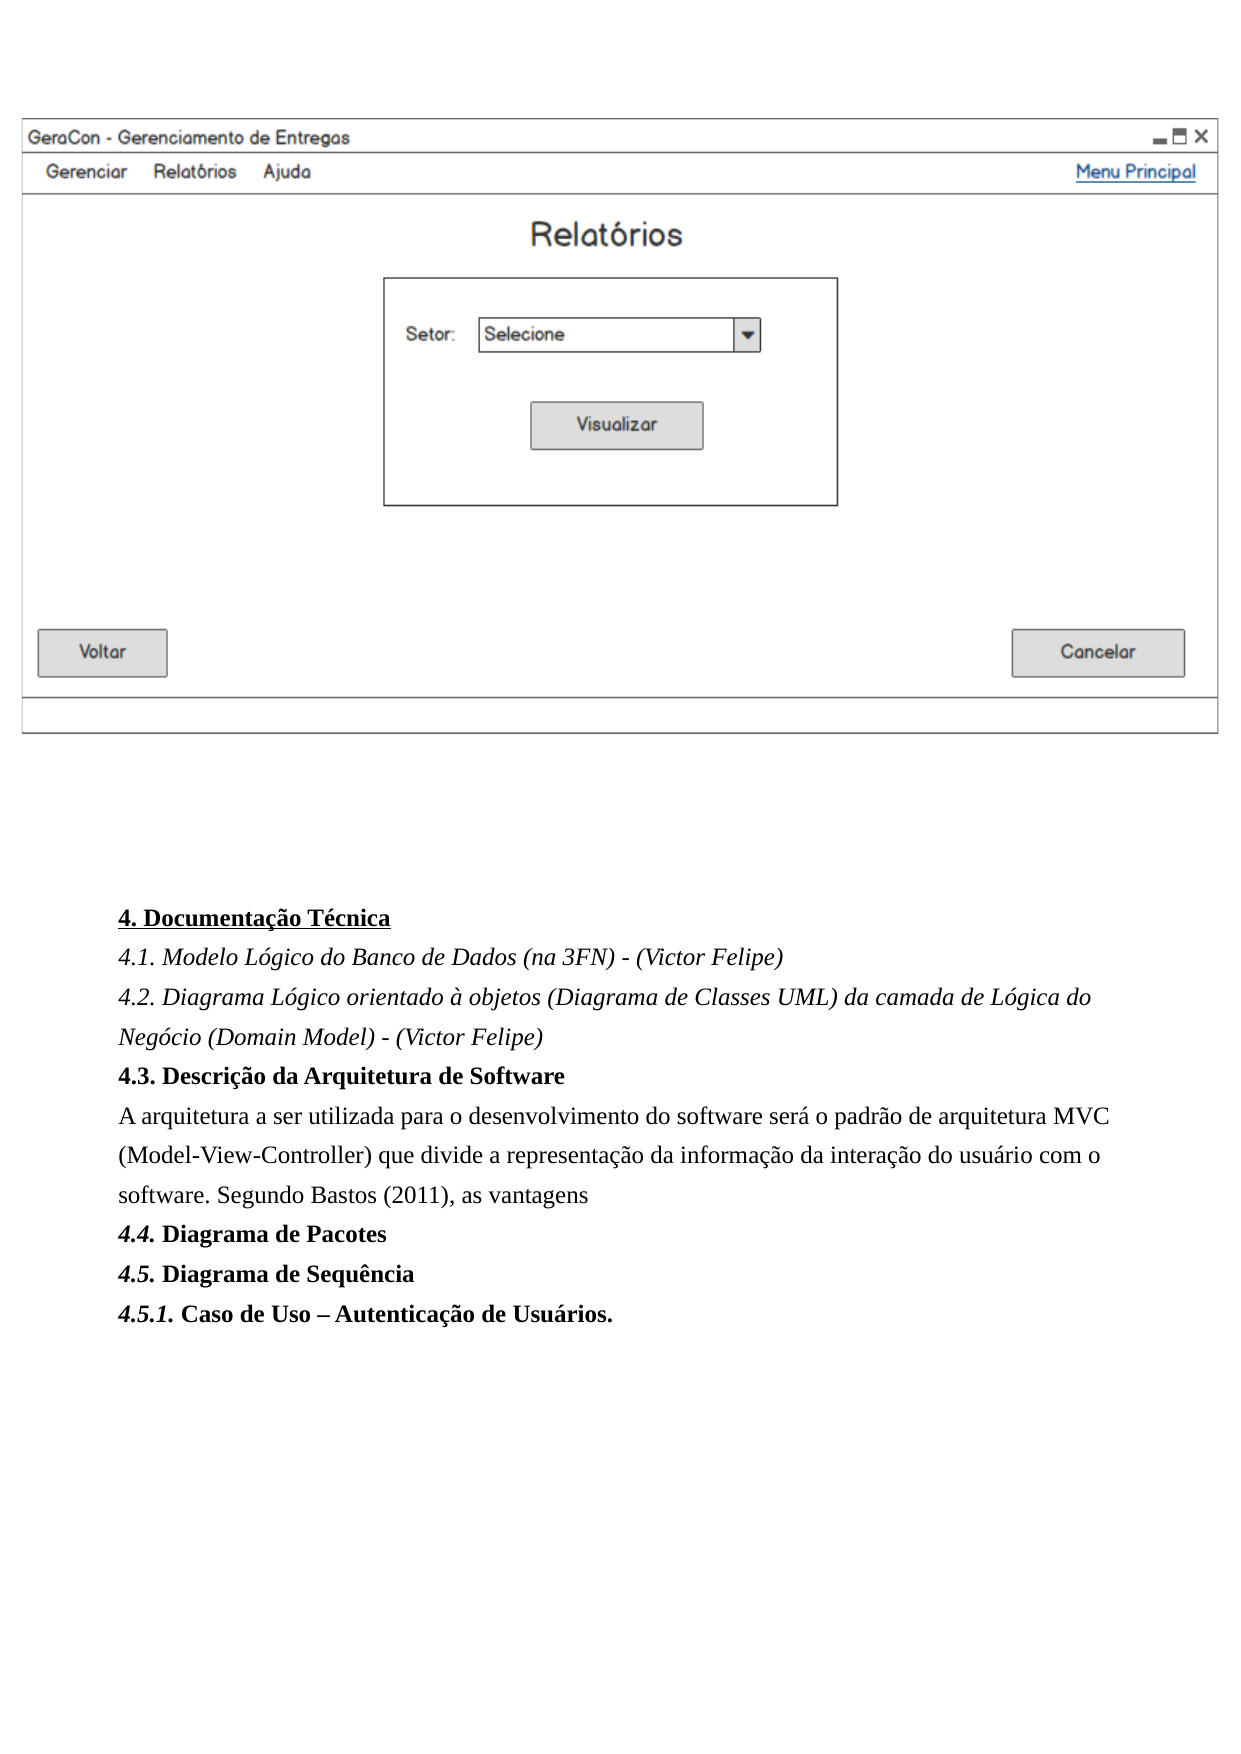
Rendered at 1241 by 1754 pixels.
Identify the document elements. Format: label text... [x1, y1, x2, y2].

text 4.5.1. Caso de Uso – Autenticação de Usuários. [118, 1299, 1122, 1327]
picture [21, 118, 1219, 734]
text 4. Documentação Técnica 4.1. Modelo Lógico do Banco de Dados (na 3FN) - (Victor Felipe) 4.2. Diagrama Lógico orientado à objetos (Diagrama de Classes UML) da camada de Lógica do Negócio (Domain Model) - (Victor Felipe) 4.3. Descrição da Arquitetura de Software [118, 903, 1122, 1090]
text A arquitetura a ser utilizada para o desenvolvimento do software será o padrão de arquitetura MVC (Model-View-Controller) que divide a representação da informação da interação do usuário com o software. Segundo Bastos (2011), as vantagens 4.4. Diagrama de Pacotes 4.5. Diagrama de Sequência [118, 1101, 1122, 1288]
